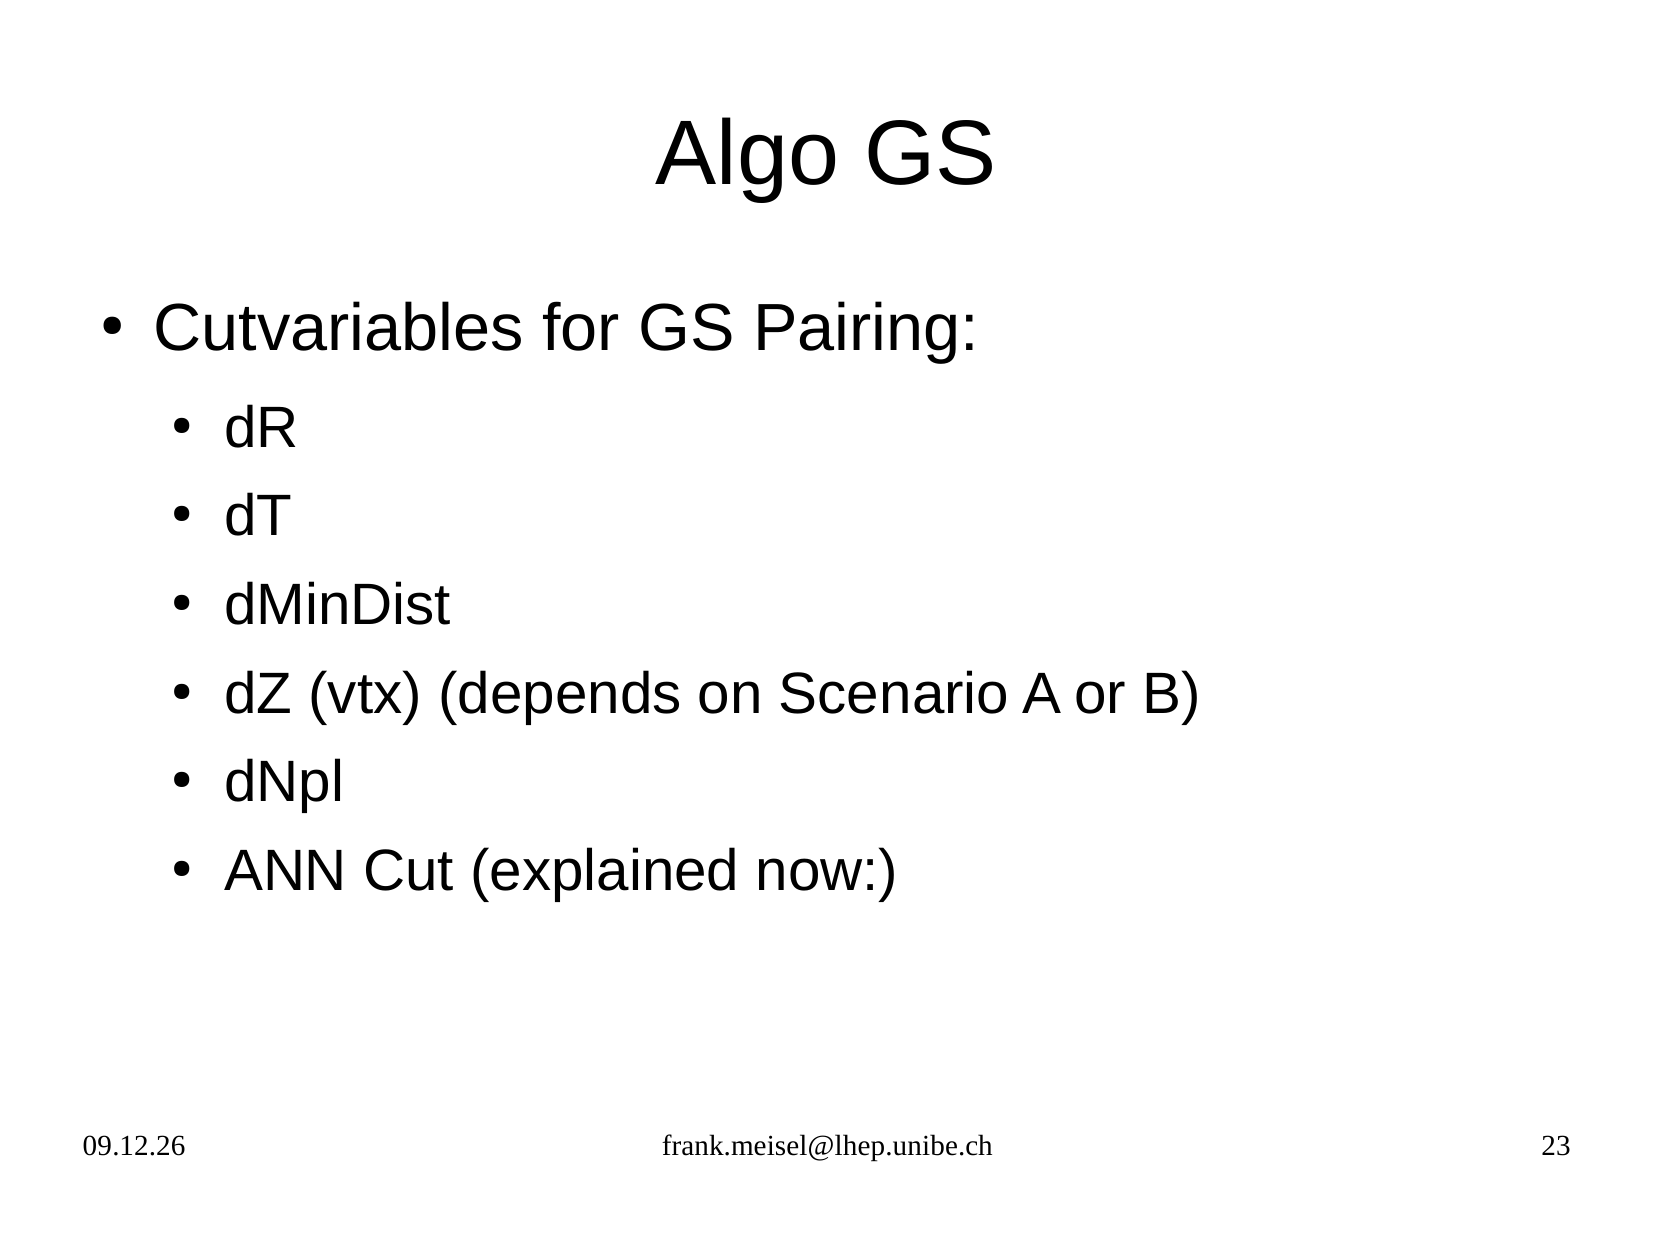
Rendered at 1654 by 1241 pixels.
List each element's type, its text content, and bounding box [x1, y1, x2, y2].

title Algo GS [82, 56, 1571, 250]
list Cutvariables for GS Pairing: dR dT dMinDist dZ (vtx) (depends on Scenario A or B) dNpl ANN Cut (explained now:) [82, 290, 1571, 1109]
